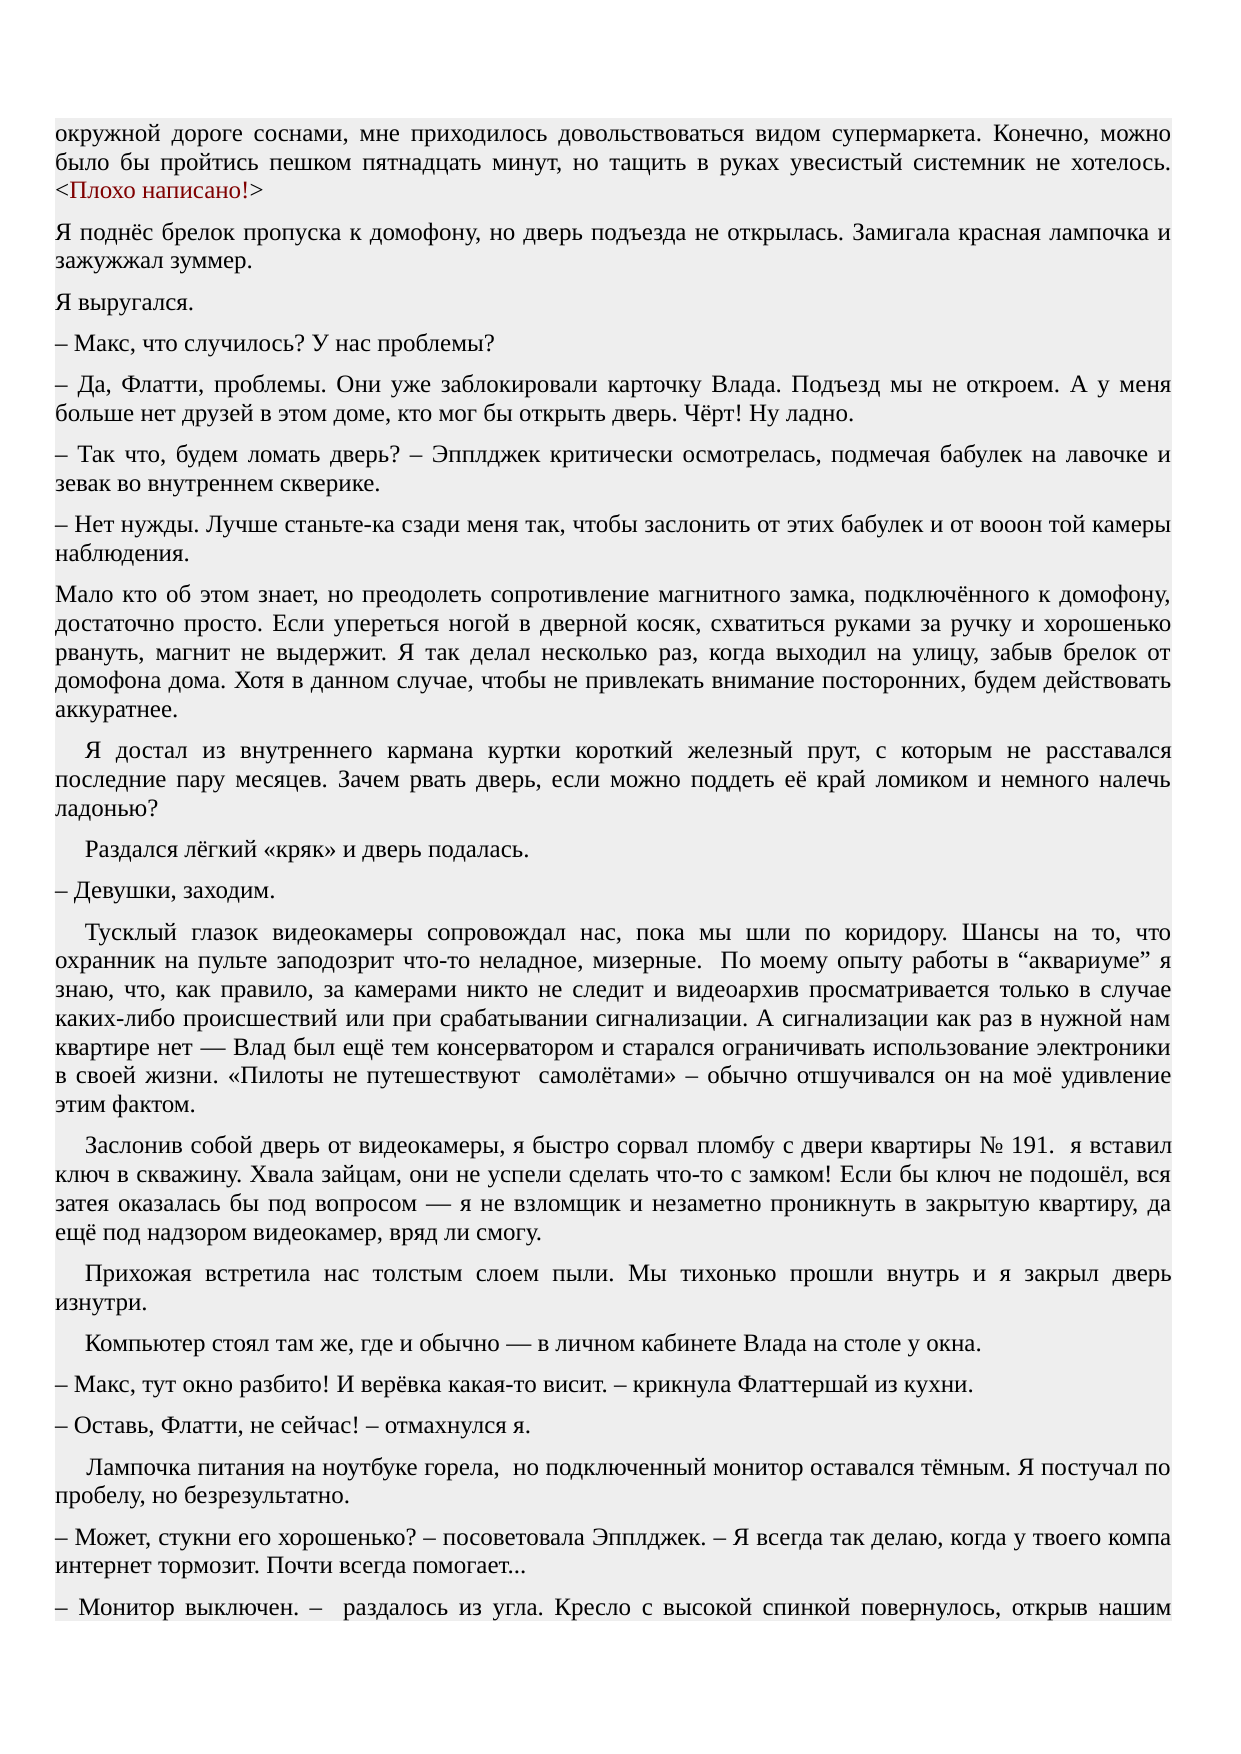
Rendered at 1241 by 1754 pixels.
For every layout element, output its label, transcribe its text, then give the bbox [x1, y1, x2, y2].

text – Нет нужды. Лучше станьте-ка сзади меня так, чтобы заслонить от этих бабулек и от вооон той камеры наблюдения. [55, 509, 1172, 567]
text – Может, стукни его хорошенько? – посоветовала Эпплджек. – Я всегда так делаю, когда у твоего компа интернет тормозит. Почти всегда помогает... [55, 1522, 1172, 1579]
text – Макс, что случилось? У нас проблемы? [55, 328, 1172, 357]
text – Да, Флатти, проблемы. Они уже заблокировали карточку Влада. Подъезд мы не откроем. А у меня больше нет друзей в этом доме, кто мог бы открыть дверь. Чёрт! Ну ладно. [55, 369, 1172, 427]
text Я поднёс брелок пропуска к домофону, но дверь подъезда не открылась. Замигала красная лампочка и зажужжал зуммер. [55, 217, 1172, 274]
text – Девушки, заходим. [55, 876, 1172, 904]
text Прихожая встретила нас толстым слоем пыли. Мы тихонько прошли внутрь и я закрыл дверь изнутри. [55, 1258, 1172, 1316]
text Я выругался. [55, 287, 1172, 316]
text Раздался лёгкий «кряк» и дверь подалась. [55, 834, 1172, 863]
text – Так что, будем ломать дверь? – Эпплджек критически осмотрелась, подмечая бабулек на лавочке и зевак во внутреннем скверике. [55, 439, 1172, 497]
text – Макс, тут окно разбито! И верёвка какая-то висит. – крикнула Флаттершай из кухни. [55, 1369, 1172, 1398]
text – Оставь, Флатти, не сейчас! – отмахнулся я. [55, 1411, 1172, 1439]
text Тусклый глазок видеокамеры сопровождал нас, пока мы шли по коридору. Шансы на то, что охранник на пульте заподозрит что-то неладное, мизерные. По моему опыту работы в “аквариуме” я знаю, что, как правило, за камерами никто не следит и видеоархив просматривается только в случае каких-либо происшествий или при срабатывании сигнализации. А сигнализации как раз в нужной нам квартире нет — Влад был ещё тем консерватором и старался ограничивать использование электроники в своей жизни. «Пилоты не путешествуют самолётами» – обычно отшучивался он на моё удивление этим фактом. [55, 917, 1172, 1118]
text – Монитор выключен. – раздалось из угла. Кресло с высокой спинкой повернулось, открыв нашим [55, 1592, 1172, 1621]
text Лампочка питания на ноутбуке горела, но подключенный монитор оставался тёмным. Я постучал по пробелу, но безрезультатно. [55, 1452, 1172, 1509]
text Я достал из внутреннего кармана куртки короткий железный прут, с которым не расставался последние пару месяцев. Зачем рвать дверь, если можно поддеть её край ломиком и немного налечь ладонью? [55, 736, 1172, 822]
text Заслонив собой дверь от видеокамеры, я быстро сорвал пломбу с двери квартиры № 191. я вставил ключ в скважину. Хвала зайцам, они не успели сделать что-то с замком! Если бы ключ не подошёл, вся затея оказалась бы под вопросом — я не взломщик и незаметно проникнуть в закрытую квартиру, да ещё под надзором видеокамер, вряд ли смогу. [55, 1131, 1172, 1246]
text Компьютер стоял там же, где и обычно — в личном кабинете Влада на столе у окна. [55, 1328, 1172, 1357]
text окружной дороге соснами, мне приходилось довольствоваться видом супермаркета. Конечно, можно было бы пройтись пешком пятнадцать минут, но тащить в руках увесистый системник не хотелось. <Плохо написано!> [55, 118, 1172, 204]
list Мало кто об этом знает, но преодолеть сопротивление магнитного замка, подключённого к домофону, достаточно просто. Если упереться ногой в дверной косяк, схватиться руками за ручку и хорошенько рвануть, магнит не выдержит. Я так делал несколько раз, когда выходил на улицу, забыв брелок от домофона дома. Хотя в данном случае, чтобы не привлекать внимание посторонних, будем действовать аккуратнее. [55, 579, 1172, 723]
